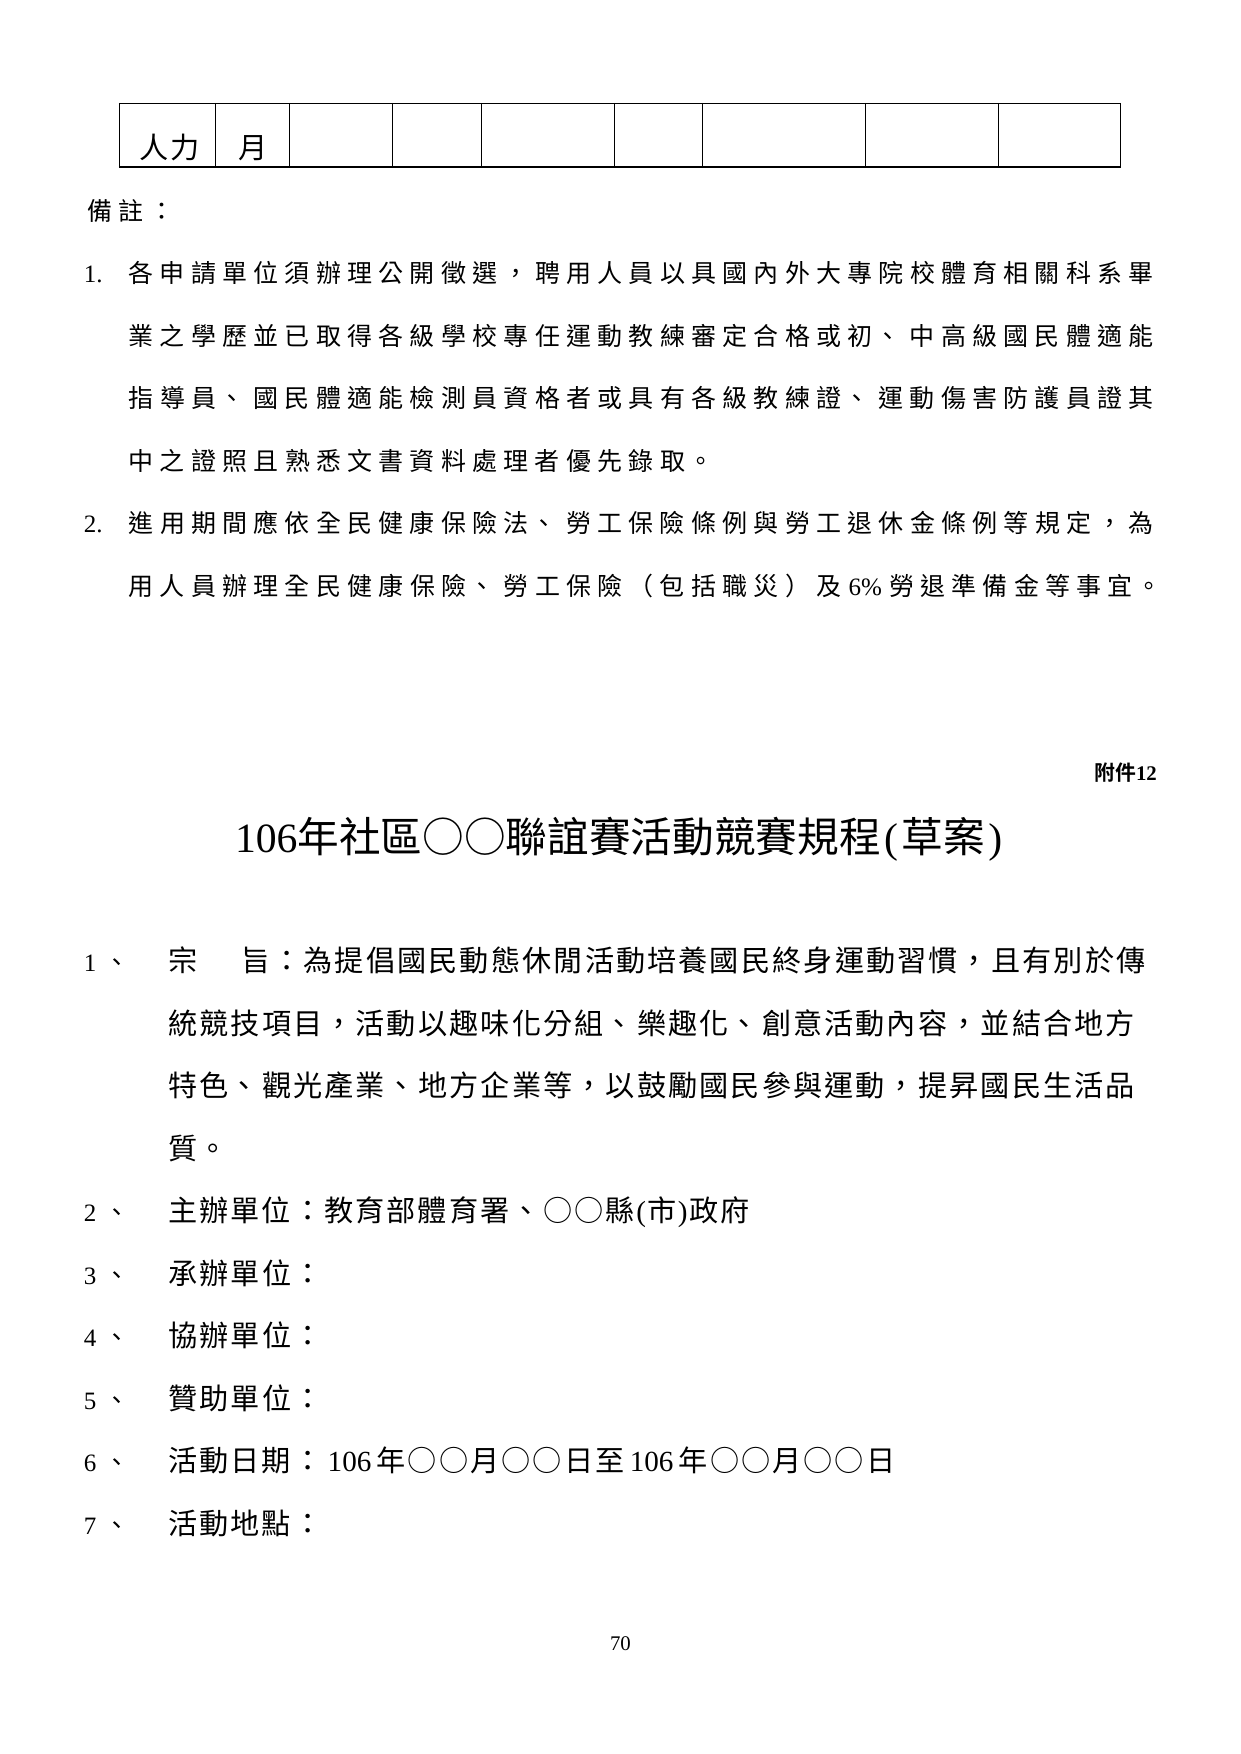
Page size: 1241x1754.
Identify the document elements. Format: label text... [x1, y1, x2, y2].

list 承辦單位： [84, 1230, 1157, 1292]
table_cell [615, 104, 702, 166]
table_cell [393, 104, 481, 166]
list 宗 旨：為提倡國民動態休閒活動培養國民終身運動習慣，且有別於傳統競技項目，活動以趣味化分組、樂趣化、創意活動內容，並結合地方特色、觀光產業、地方企業等，以鼓勵國民參與運動，提昇國民生活品質。 [84, 917, 1157, 1167]
list 各申請單位須辦理公開徵選，聘用人員以具國內外大專院校體育相關科系畢業之學歷並已取得各級學校專任運動教練審定合格或初、中高級國民體適能指導員、國民體適能檢測員資格者或具有各級教練證、運動傷害防護員證其中之證照且熟悉文書資料處理者優先錄取。 [84, 230, 1157, 480]
table_cell [866, 104, 998, 166]
table_cell [999, 104, 1120, 166]
list 贊助單位： [84, 1355, 1157, 1417]
list 活動地點： [84, 1480, 1157, 1542]
text 備註： [84, 167, 1157, 230]
table_cell 人力 [120, 104, 215, 166]
text 附件12 [84, 730, 1157, 792]
list 協辦單位： [84, 1292, 1157, 1355]
text 106年社區○○聯誼賽活動競賽規程(草案) [84, 792, 1157, 855]
list 活動日期：106年○○月○○日至106年○○月○○日 [84, 1417, 1157, 1480]
table_cell [703, 104, 865, 166]
list 主辦單位：教育部體育署、○○縣(市)政府 [84, 1167, 1157, 1230]
list 進用期間應依全民健康保險法、勞工保險條例與勞工退休金條例等規定，為用人員辦理全民健康保險、勞工保險（包括職災）及6%勞退準備金等事宜。 [84, 480, 1157, 605]
table_cell [290, 104, 392, 166]
table_cell 月 [216, 104, 289, 166]
table_cell [482, 104, 614, 166]
